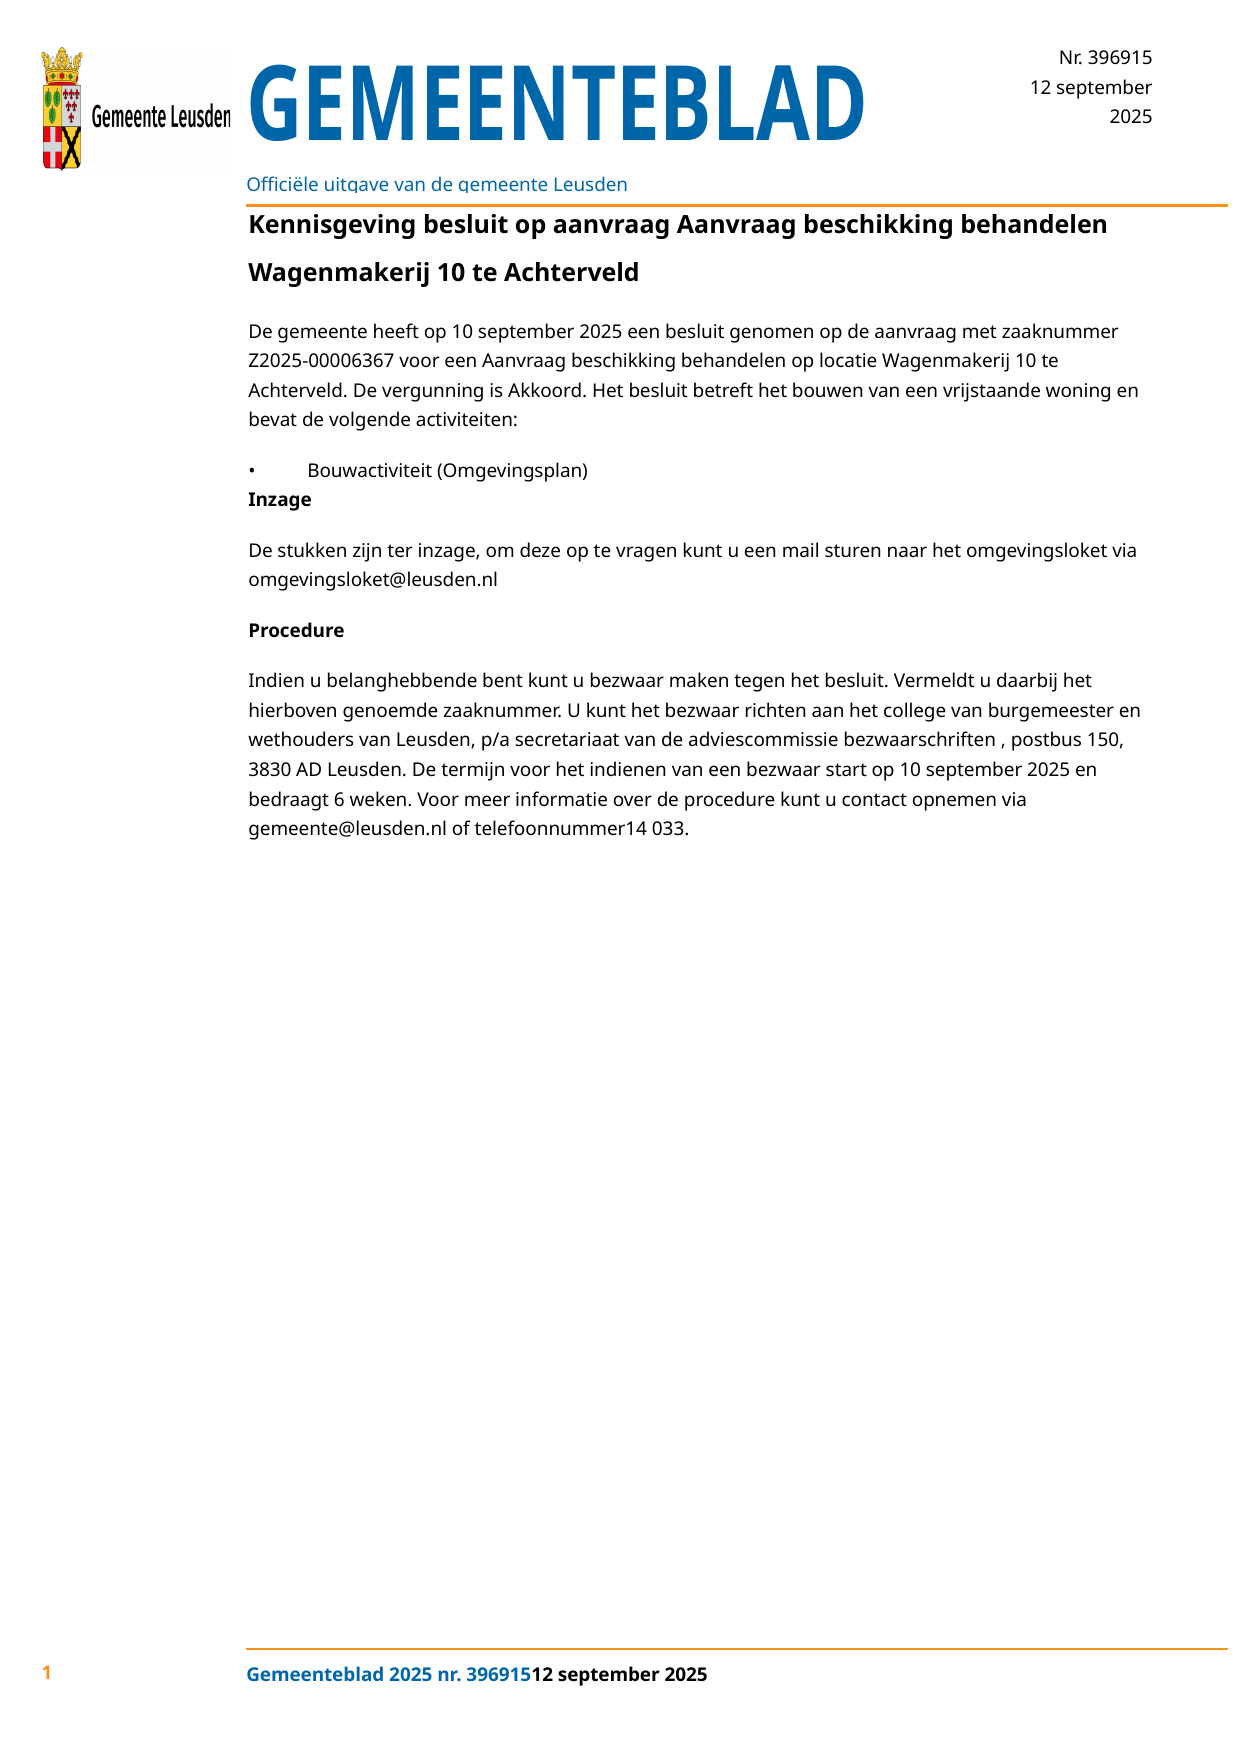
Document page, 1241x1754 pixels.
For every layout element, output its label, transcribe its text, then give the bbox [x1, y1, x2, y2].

text De stukken zijn ter inzage, om deze op te vragen kunt u een mail sturen naar het omgevingsloket via omgevingsloket@leusden.nl [248, 537, 1152, 592]
text Inzage [248, 487, 1152, 512]
text Kennisgeving besluit op aanvraag Aanvraag beschikking behandelen Wagenmakerij 10 te Achterveld [248, 207, 1152, 288]
picture [41, 47, 231, 172]
text De gemeente heeft op 10 september 2025 een besluit genomen op de aanvraag met zaaknummer Z2025-00006367 voor een Aanvraag beschikking behandelen op locatie Wagenmakerij 10 te Achterveld. De vergunning is Akkoord. Het besluit betreft het bouwen van een vrijstaande woning en bevat de volgende activiteiten: [248, 318, 1152, 432]
text Procedure [248, 617, 1152, 643]
text Indien u belanghebbende bent kunt u bezwaar maken tegen het besluit. Vermeldt u daarbij het hierboven genoemde zaaknummer. U kunt het bezwaar richten aan het college van burgemeester en wethouders van Leusden, p/a secretariaat van de adviescommissie bezwaarschriften , postbus 150, 3830 AD Leusden. De termijn voor het indienen van een bezwaar start op 10 september 2025 en bedraagt 6 weken. Voor meer informatie over de procedure kunt u contact opnemen via gemeente@leusden.nl of telefoonnummer14 033. [248, 667, 1152, 841]
list Bouwactiviteit (Omgevingsplan) [248, 457, 1152, 483]
